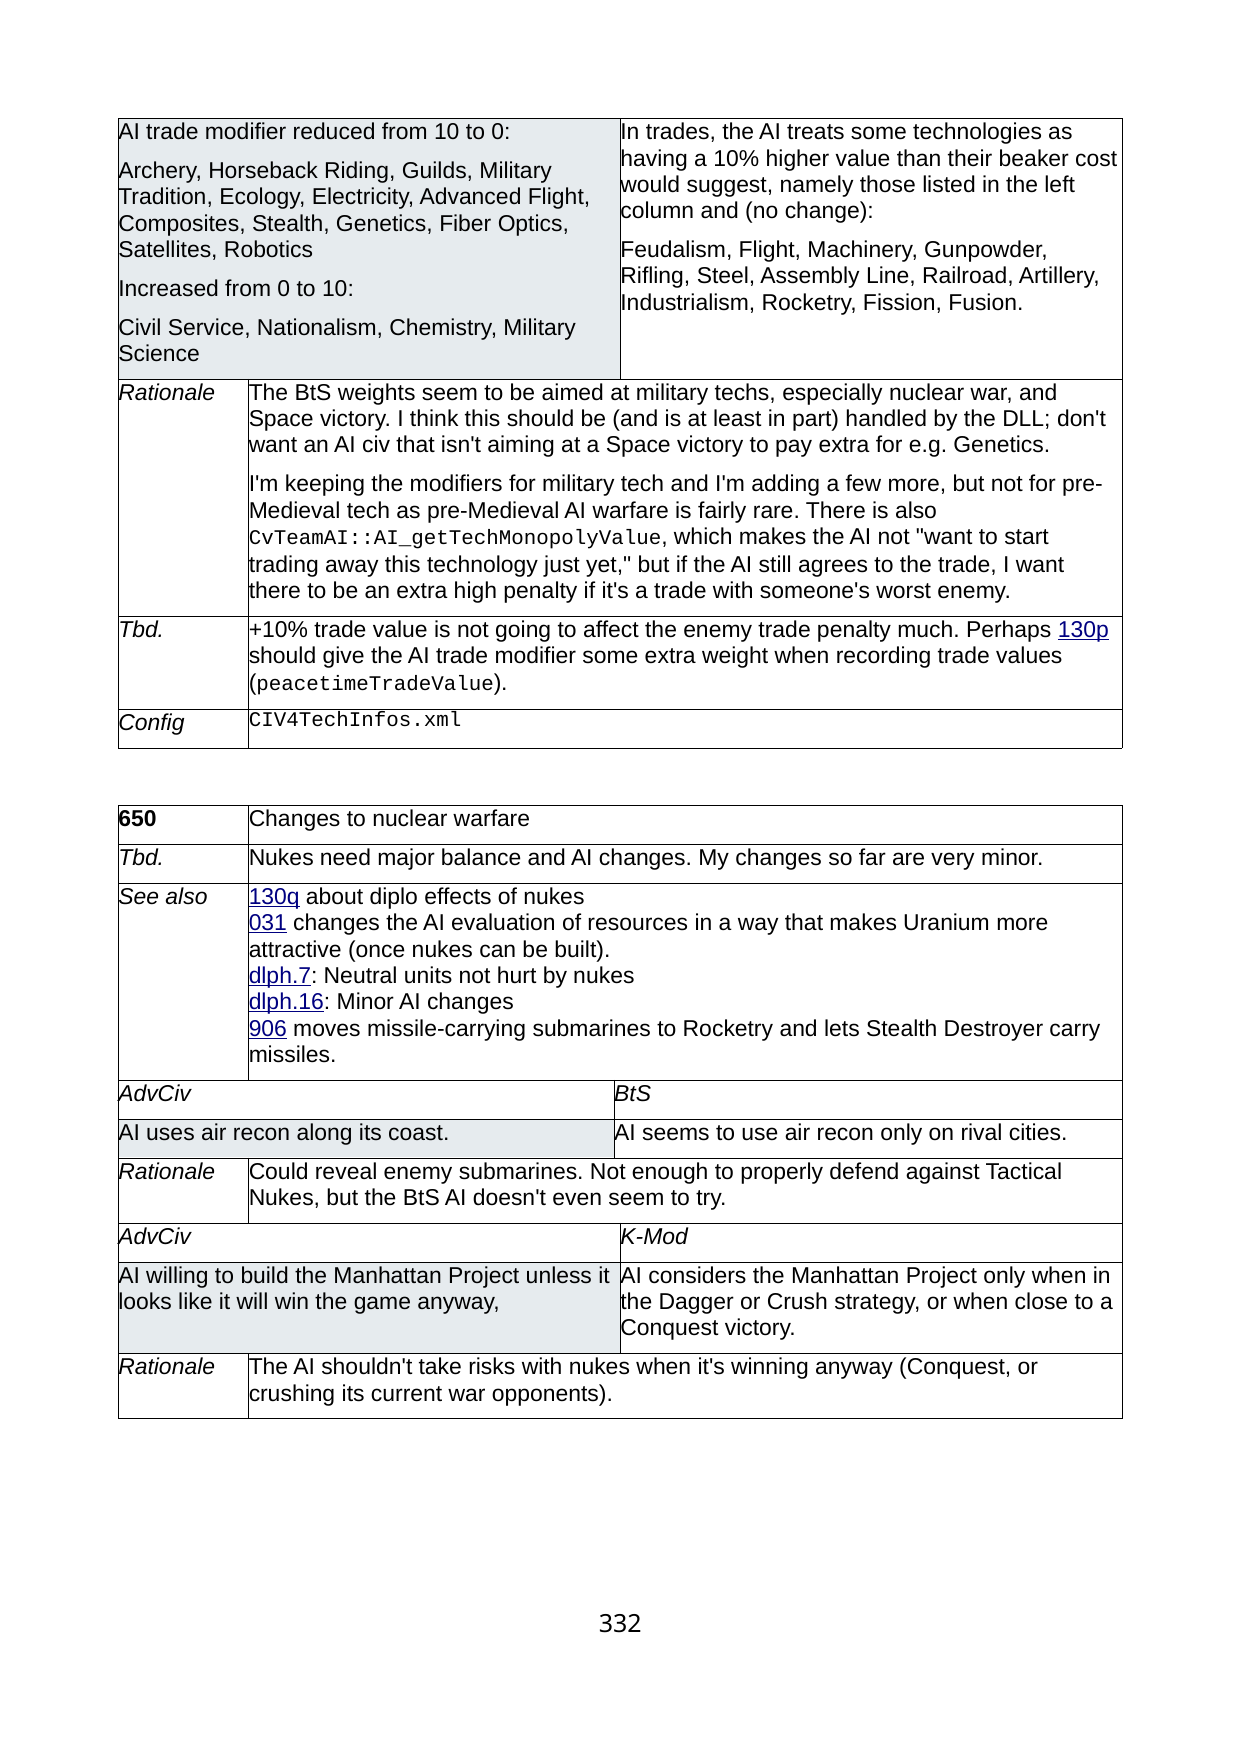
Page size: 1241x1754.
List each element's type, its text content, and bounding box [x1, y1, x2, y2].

table_cell See also [119, 884, 248, 1080]
table_cell AI uses air recon along its coast. [119, 1120, 614, 1157]
table_header 650 [119, 806, 248, 844]
table_cell AI trade modifier reduced from 10 to 0: Archery, Horseback Riding, Guilds, Military Tradition, Ecology, Electricity, Advanced Flight, Composites, Stealth, Genetics, Fiber Optics, Satellites, Robotics Increased from 0 to 10: Civil Service, Nationalism, Chemistry, Military Science [119, 119, 620, 379]
table_header Changes to nuclear warfare [249, 806, 1122, 844]
table_cell Rationale [119, 1159, 248, 1223]
table_cell In trades, the AI treats some technologies as having a 10% higher value than their beaker cost would suggest, namely those listed in the left column and (no change): Feudalism, Flight, Machinery, Gunpowder, Rifling, Steel, Assembly Line, Railroad, Artillery, Industrialism, Rocketry, Fission, Fusion. [621, 119, 1122, 379]
table_cell Nukes need major balance and AI changes. My changes so far are very minor. [249, 845, 1122, 883]
table_cell AI seems to use air recon only on rival cities. [615, 1120, 1122, 1157]
table_cell Rationale [119, 1354, 248, 1418]
table_cell Rationale [119, 380, 248, 616]
table_cell AI considers the Manhattan Project only when in the Dagger or Crush strategy, or when close to a Conquest victory. [621, 1263, 1122, 1353]
table_cell AI willing to build the Manhattan Project unless it looks like it will win the game anyway, [119, 1263, 620, 1353]
table_cell 130q about diplo effects of nukes 031 changes the AI evaluation of resources in a way that makes Uranium more attractive (once nukes can be built). dlph.7: Neutral units not hurt by nukes dlph.16: Minor AI changes 906 moves missile-carrying submarines to Rocketry and lets Stealth Destroyer carry missiles. [249, 884, 1122, 1080]
table_cell Could reveal enemy submarines. Not enough to properly defend against Tactical Nukes, but the BtS AI doesn't even seem to try. [249, 1159, 1122, 1223]
table_cell Tbd. [119, 617, 248, 709]
table_cell Tbd. [119, 845, 248, 883]
table_cell Config [119, 710, 248, 747]
table_cell AdvCiv [119, 1081, 614, 1119]
table_cell K-Mod [621, 1224, 1122, 1262]
table_cell The BtS weights seem to be aimed at military techs, especially nuclear war, and Space victory. I think this should be (and is at least in part) handled by the DLL; don't want an AI civ that isn't aiming at a Space victory to pay extra for e.g. Genetics. I'm keeping the modifiers for military tech and I'm adding a few more, but not for pre-Medieval tech as pre-Medieval AI warfare is fairly rare. There is also CvTeamAI::AI_getTechMonopolyValue, which makes the AI not "want to start trading away this technology just yet," but if the AI still agrees to the trade, I want there to be an extra high penalty if it's a trade with someone's worst enemy. [249, 380, 1122, 616]
table_cell BtS [615, 1081, 1122, 1119]
table_cell AdvCiv [119, 1224, 620, 1262]
table_cell CIV4TechInfos.xml [249, 710, 1122, 747]
table_cell The AI shouldn't take risks with nukes when it's winning anyway (Conquest, or crushing its current war opponents). [249, 1354, 1122, 1418]
table_cell +10% trade value is not going to affect the enemy trade penalty much. Perhaps 130p should give the AI trade modifier some extra weight when recording trade values (peacetimeTradeValue). [249, 617, 1122, 709]
